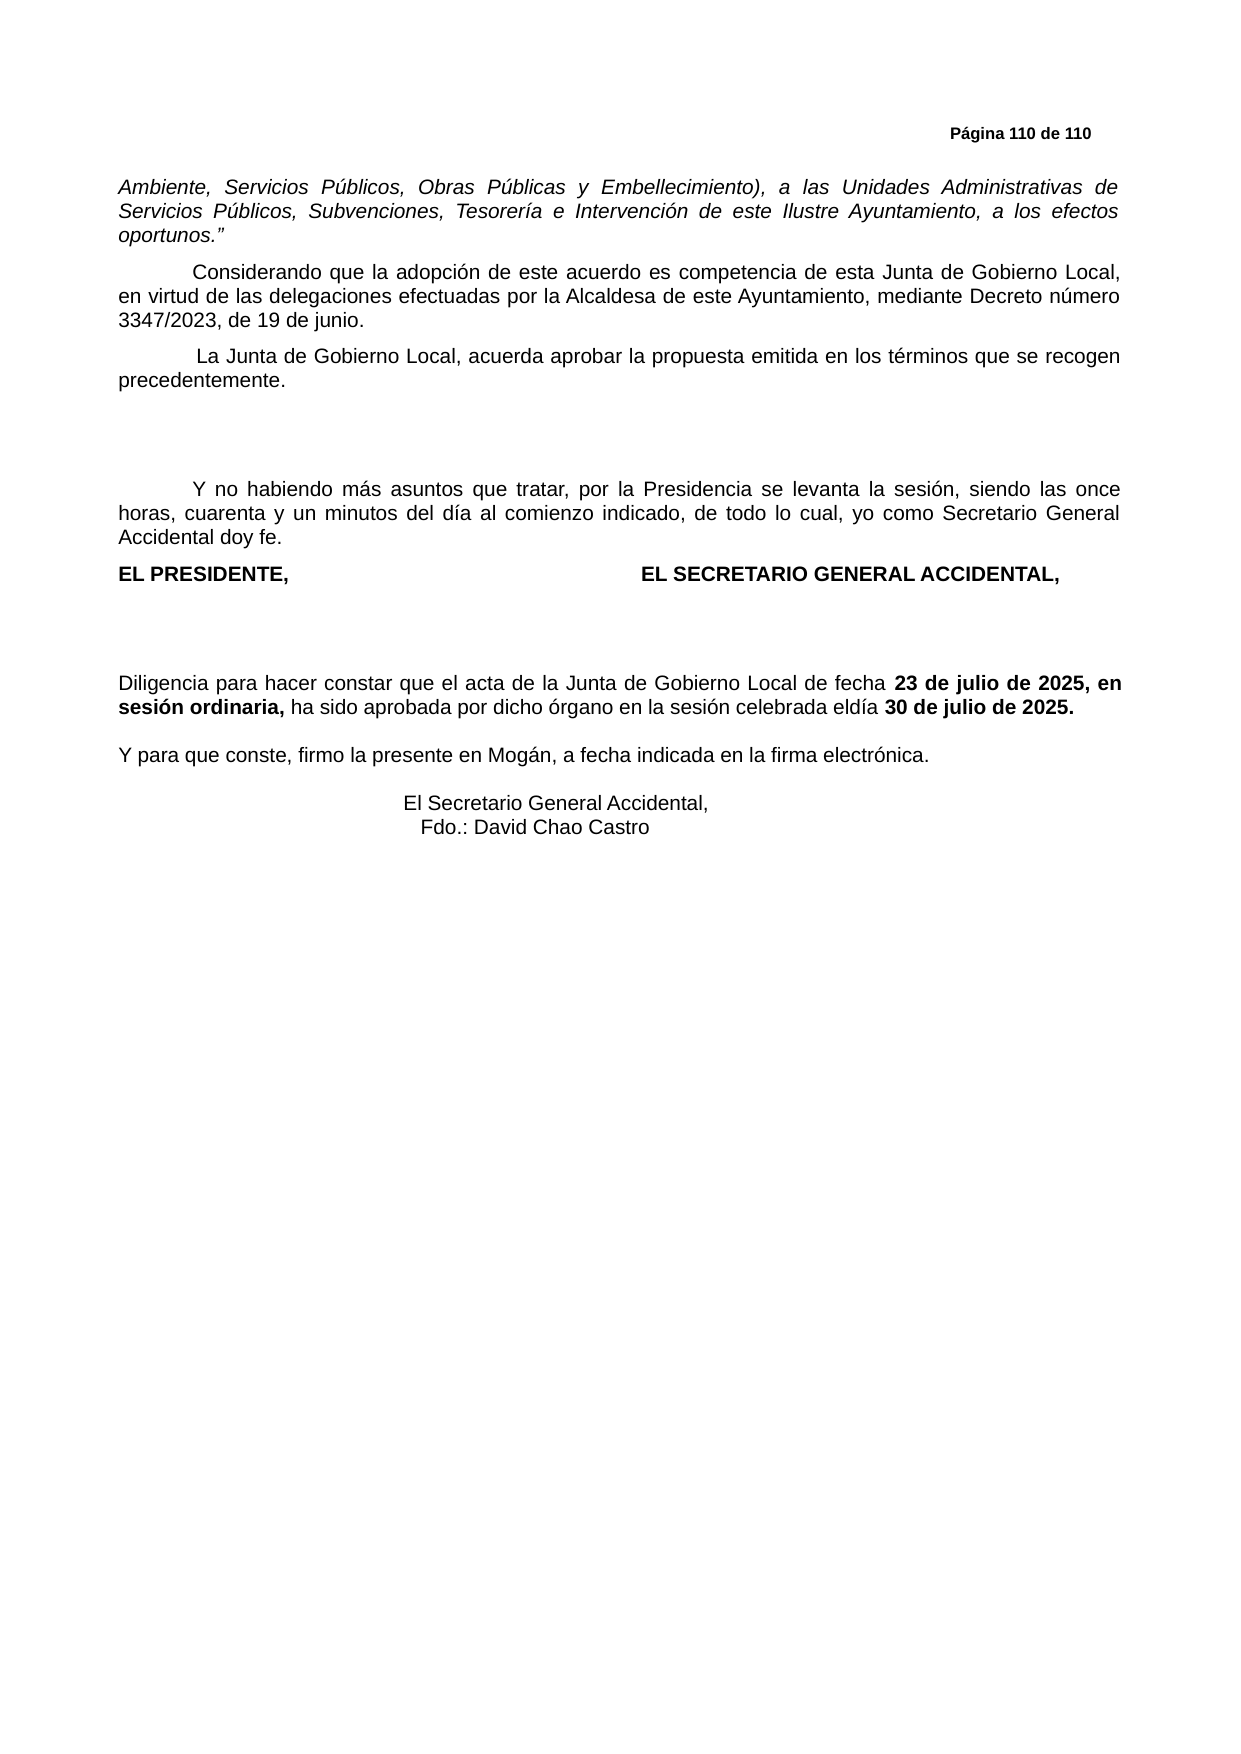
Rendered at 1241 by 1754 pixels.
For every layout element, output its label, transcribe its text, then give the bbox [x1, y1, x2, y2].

text Diligencia para hacer constar que el acta de la Junta de Gobierno Local de fecha 23 de julio de 2025, en sesión ordinaria, ha sido aprobada por dicho órgano en la sesión celebrada eldía 30 de julio de 2025. [118, 671, 1122, 719]
text Fdo.: David Chao Castro [118, 815, 1122, 839]
text Y para que conste, firmo la presente en Mogán, a fecha indicada en la firma electrónica. [118, 743, 1122, 767]
text La Junta de Gobierno Local, acuerda aprobar la propuesta emitida en los términos que se recogen precedentemente. [118, 344, 1122, 392]
text EL PRESIDENTE, EL SECRETARIO GENERAL ACCIDENTAL, [118, 562, 1122, 586]
text Y no habiendo más asuntos que tratar, por la Presidencia se levanta la sesión, siendo las once horas, cuarenta y un minutos del día al comienzo indicado, de todo lo cual, yo como Secretario General Accidental doy fe. [118, 477, 1122, 549]
text Considerando que la adopción de este acuerdo es competencia de esta Junta de Gobierno Local, en virtud de las delegaciones efectuadas por la Alcaldesa de este Ayuntamiento, mediante Decreto número 3347/2023, de 19 de junio. [118, 259, 1122, 331]
text Ambiente, Servicios Públicos, Obras Públicas y Embellecimiento), a las Unidades Administrativas de Servicios Públicos, Subvenciones, Tesorería e Intervención de este Ilustre Ayuntamiento, a los efectos oportunos.” [118, 175, 1122, 247]
text El Secretario General Accidental, [118, 791, 1122, 815]
